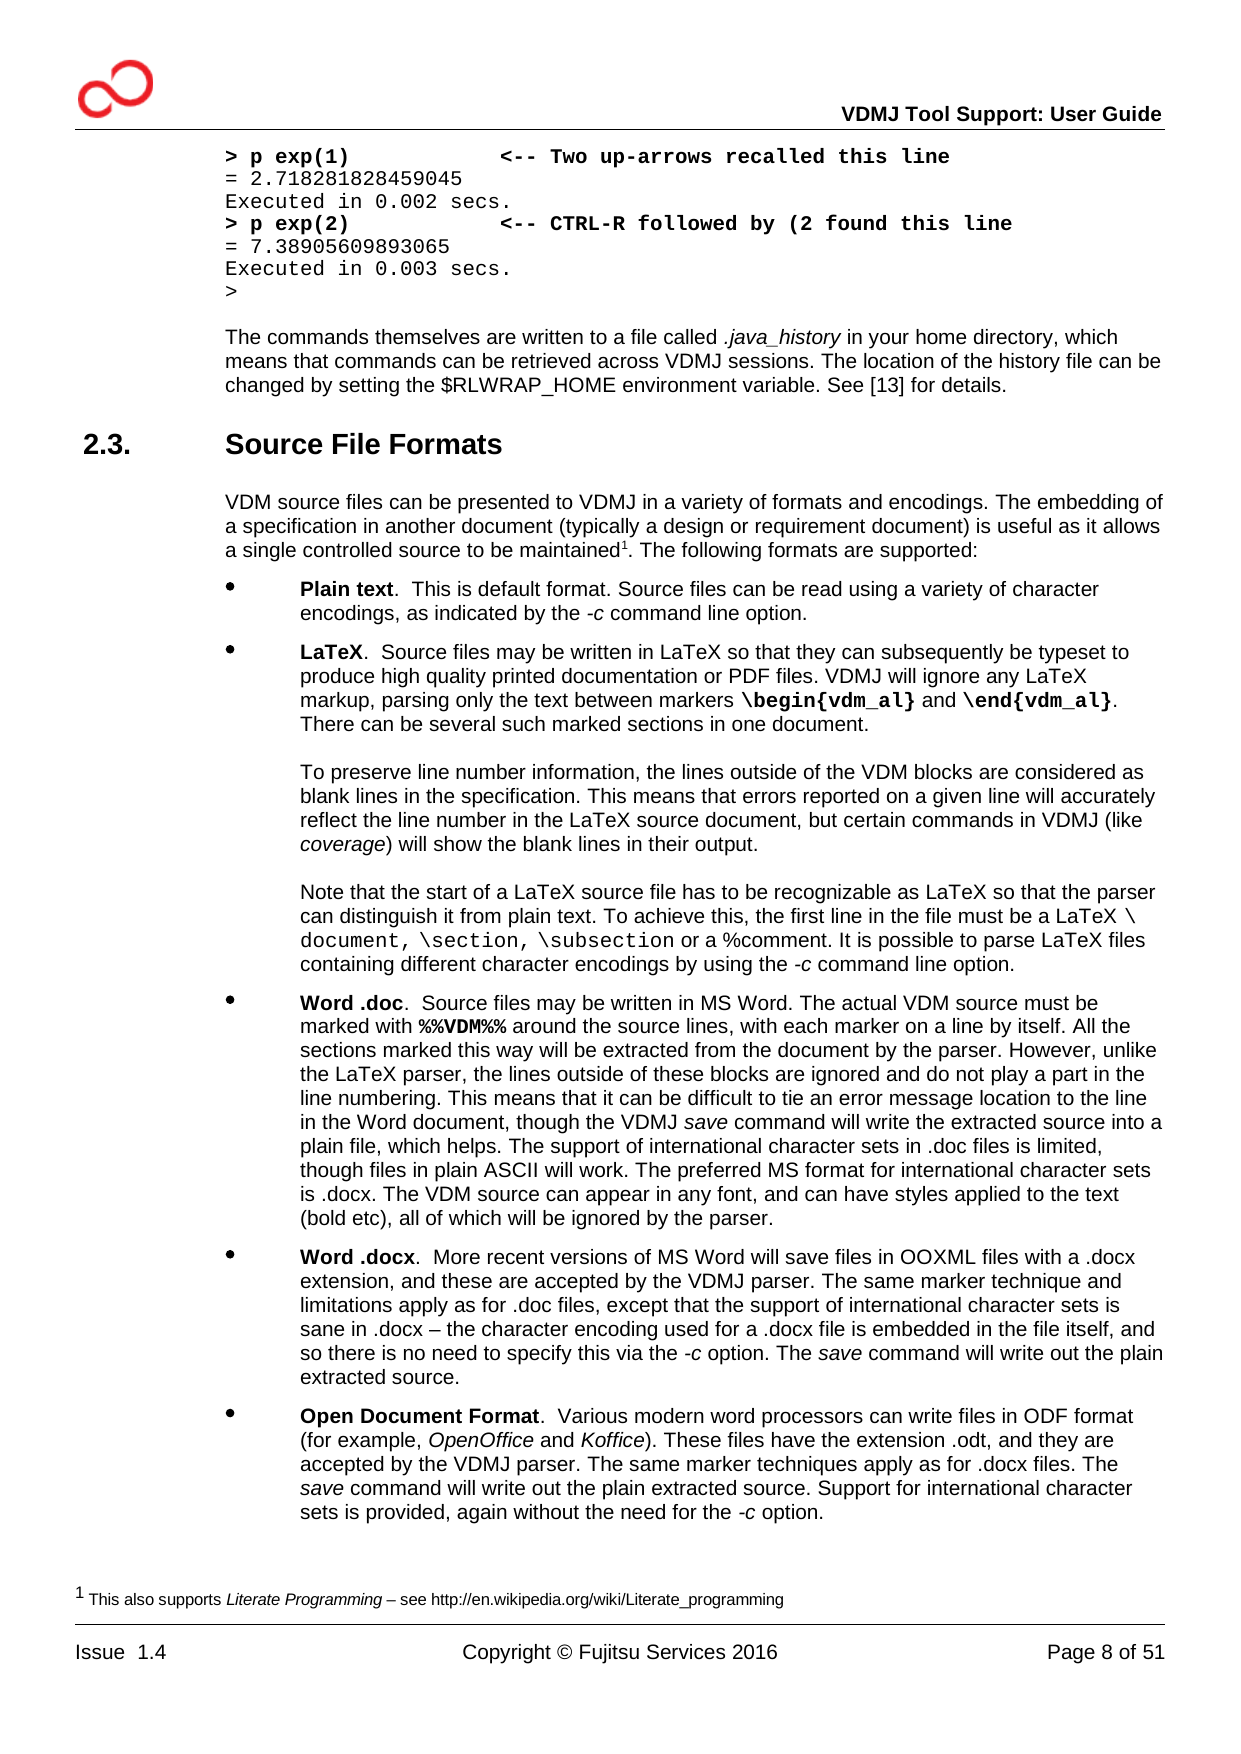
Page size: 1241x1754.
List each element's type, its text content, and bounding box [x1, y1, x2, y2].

subtitle Source File Formats [75, 427, 1165, 461]
text > [225, 280, 1165, 303]
text = 2.718281828459045 [225, 168, 1165, 190]
text > p exp(1) <-- Two up-arrows recalled this line [225, 145, 1165, 168]
text VDM source files can be presented to VDMJ in a variety of formats and encodings. The embedding of a specification in another document (typically a design or requirement document) is useful as it allows a single controlled source to be maintained. The following formats are supported: [225, 491, 1165, 562]
text The commands themselves are written to a file called .java_history in your home directory, which means that commands can be retrieved across VDMJ sessions. The location of the history file can be changed by setting the $RLWRAP_HOME environment variable. See [13] for details. [225, 325, 1165, 397]
picture [78, 52, 153, 128]
text This also supports Literate Programming – see http://en.wikipedia.org/wiki/Literate_programming [75, 1590, 1165, 1609]
text Executed in 0.002 secs. [225, 190, 1165, 213]
text Executed in 0.003 secs. [225, 258, 1165, 280]
list Plain text. This is default format. Source files can be read using a variety of character encodings, as indicated by the -c command line option. [225, 577, 1165, 625]
list Word .docx. More recent versions of MS Word will save files in OOXML files with a .docx extension, and these are accepted by the VDMJ parser. The same marker technique and limitations apply as for .doc files, except that the support of international character sets is sane in .docx – the character encoding used for a .docx file is embedded in the file itself, and so there is no need to specify this via the -c option. The save command will write out the plain extracted source. [225, 1245, 1165, 1389]
list Word .doc. Source files may be written in MS Word. The actual VDM source must be marked with %%VDM%% around the source lines, with each marker on a line by itself. All the sections marked this way will be extracted from the document by the parser. However, unlike the LaTeX parser, the lines outside of these blocks are ignored and do not play a part in the line numbering. This means that it can be difficult to tie an error message location to the line in the Word document, though the VDMJ save command will write the extracted source into a plain file, which helps. The support of international character sets in .doc files is limited, though files in plain ASCII will work. The preferred MS format for international character sets is .docx. The VDM source can appear in any font, and can have styles applied to the text (bold etc), all of which will be ignored by the parser. [225, 991, 1165, 1230]
list LaTeX. Source files may be written in LaTeX so that they can subsequently be typeset to produce high quality printed documentation or PDF files. VDMJ will ignore any LaTeX markup, parsing only the text between markers \begin{vdm_al} and \end{vdm_al}. There can be several such marked sections in one document. To preserve line number information, the lines outside of the VDM blocks are considered as blank lines in the specification. This means that errors reported on a given line will accurately reflect the line number in the LaTeX source document, but certain commands in VDMJ (like coverage) will show the blank lines in their output. Note that the start of a LaTeX source file has to be recognizable as LaTeX so that the parser can distinguish it from plain text. To achieve this, the first line in the file must be a LaTeX \document, \section, \subsection or a %comment. It is possible to parse LaTeX files containing different character encodings by using the -c command line option. [225, 640, 1165, 976]
text > p exp(2) <-- CTRL-R followed by (2 found this line [225, 213, 1165, 235]
list Open Document Format. Various modern word processors can write files in ODF format (for example, OpenOffice and Koffice). These files have the extension .odt, and they are accepted by the VDMJ parser. The same marker techniques apply as for .docx files. The save command will write out the plain extracted source. Support for international character sets is provided, again without the need for the -c option. [225, 1404, 1165, 1524]
text = 7.38905609893065 [225, 235, 1165, 258]
